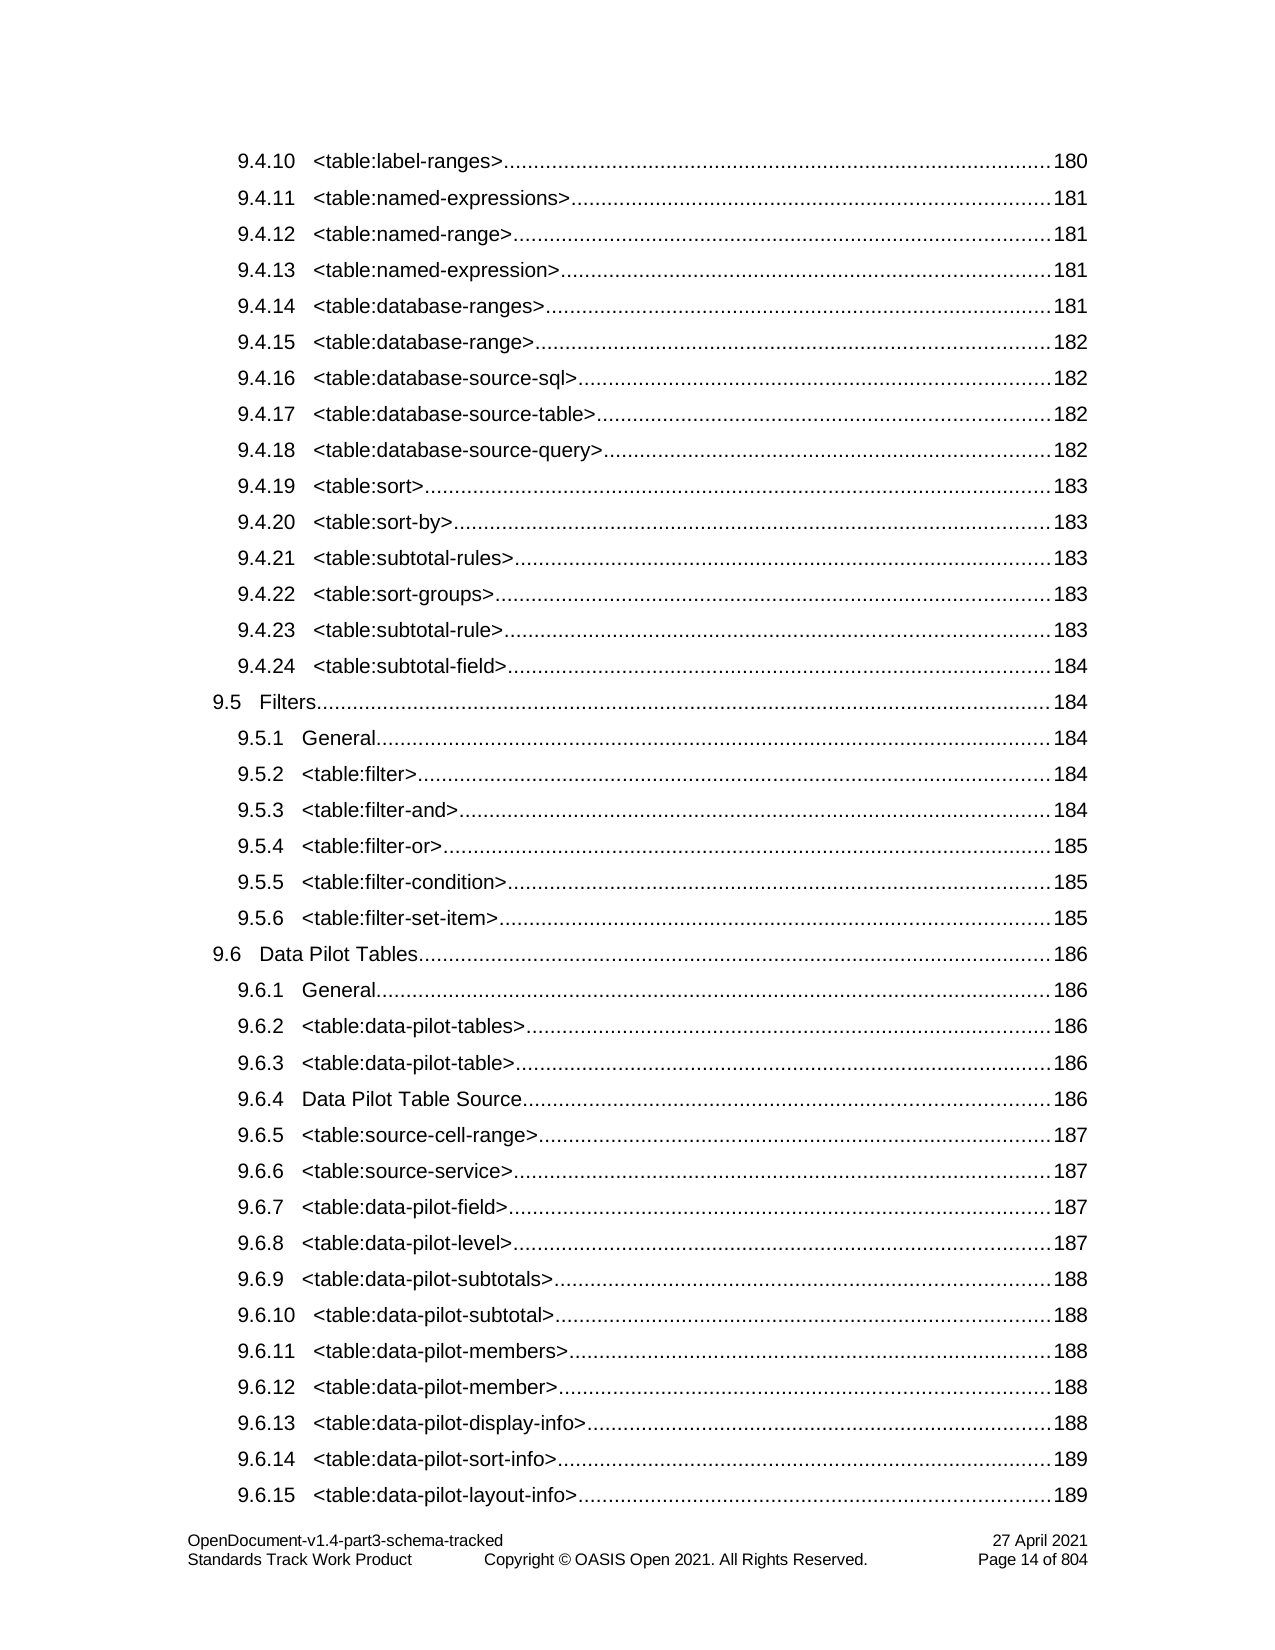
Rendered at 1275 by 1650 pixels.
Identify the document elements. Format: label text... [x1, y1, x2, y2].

text 9.6.7 <table:data-pilot-field> 187 [237, 1195, 1088, 1219]
text 9.4.11 <table:named-expressions> 181 [237, 186, 1088, 209]
text 9.5.3 <table:filter-and> 184 [237, 799, 1088, 822]
text 9.5.5 <table:filter-condition> 185 [237, 871, 1088, 894]
text 9.6.4 Data Pilot Table Source 186 [237, 1087, 1088, 1111]
text 9.4.15 <table:database-range> 182 [237, 330, 1088, 354]
text 9.5.1 General 184 [237, 727, 1088, 750]
text 9.4.19 <table:sort> 183 [237, 474, 1088, 498]
text 9.4.17 <table:database-source-table> 182 [237, 402, 1088, 426]
text 9.6.5 <table:source-cell-range> 187 [237, 1123, 1088, 1147]
text 9.6.13 <table:data-pilot-display-info> 188 [237, 1411, 1088, 1435]
text 9.5.6 <table:filter-set-item> 185 [237, 907, 1088, 930]
text 9.6.8 <table:data-pilot-level> 187 [237, 1231, 1088, 1255]
text 9.5.2 <table:filter> 184 [237, 763, 1088, 786]
text 9.4.12 <table:named-range> 181 [237, 222, 1088, 246]
text 9.4.23 <table:subtotal-rule> 183 [237, 618, 1088, 642]
text 9.4.13 <table:named-expression> 181 [237, 258, 1088, 282]
text 9.4.21 <table:subtotal-rules> 183 [237, 546, 1088, 570]
text 9.4.10 <table:label-ranges> 180 [237, 150, 1088, 173]
text 9.6 Data Pilot Tables 186 [212, 943, 1088, 966]
text 9.6.10 <table:data-pilot-subtotal> 188 [237, 1303, 1088, 1327]
text 9.6.11 <table:data-pilot-members> 188 [237, 1339, 1088, 1363]
text 9.6.2 <table:data-pilot-tables> 186 [237, 1015, 1088, 1038]
text 9.6.3 <table:data-pilot-table> 186 [237, 1051, 1088, 1074]
text 9.4.24 <table:subtotal-field> 184 [237, 654, 1088, 678]
text 9.6.6 <table:source-service> 187 [237, 1159, 1088, 1183]
text 9.6.1 General 186 [237, 979, 1088, 1002]
text 9.5.4 <table:filter-or> 185 [237, 835, 1088, 858]
text 9.5 Filters 184 [212, 691, 1088, 714]
text 9.4.16 <table:database-source-sql> 182 [237, 366, 1088, 390]
text 9.4.14 <table:database-ranges> 181 [237, 294, 1088, 318]
text 9.4.18 <table:database-source-query> 182 [237, 438, 1088, 462]
text 9.6.12 <table:data-pilot-member> 188 [237, 1375, 1088, 1399]
text 9.4.22 <table:sort-groups> 183 [237, 582, 1088, 606]
text 9.6.9 <table:data-pilot-subtotals> 188 [237, 1267, 1088, 1291]
text 9.6.14 <table:data-pilot-sort-info> 189 [237, 1447, 1088, 1471]
text 9.4.20 <table:sort-by> 183 [237, 510, 1088, 534]
text 9.6.15 <table:data-pilot-layout-info> 189 [237, 1483, 1088, 1507]
